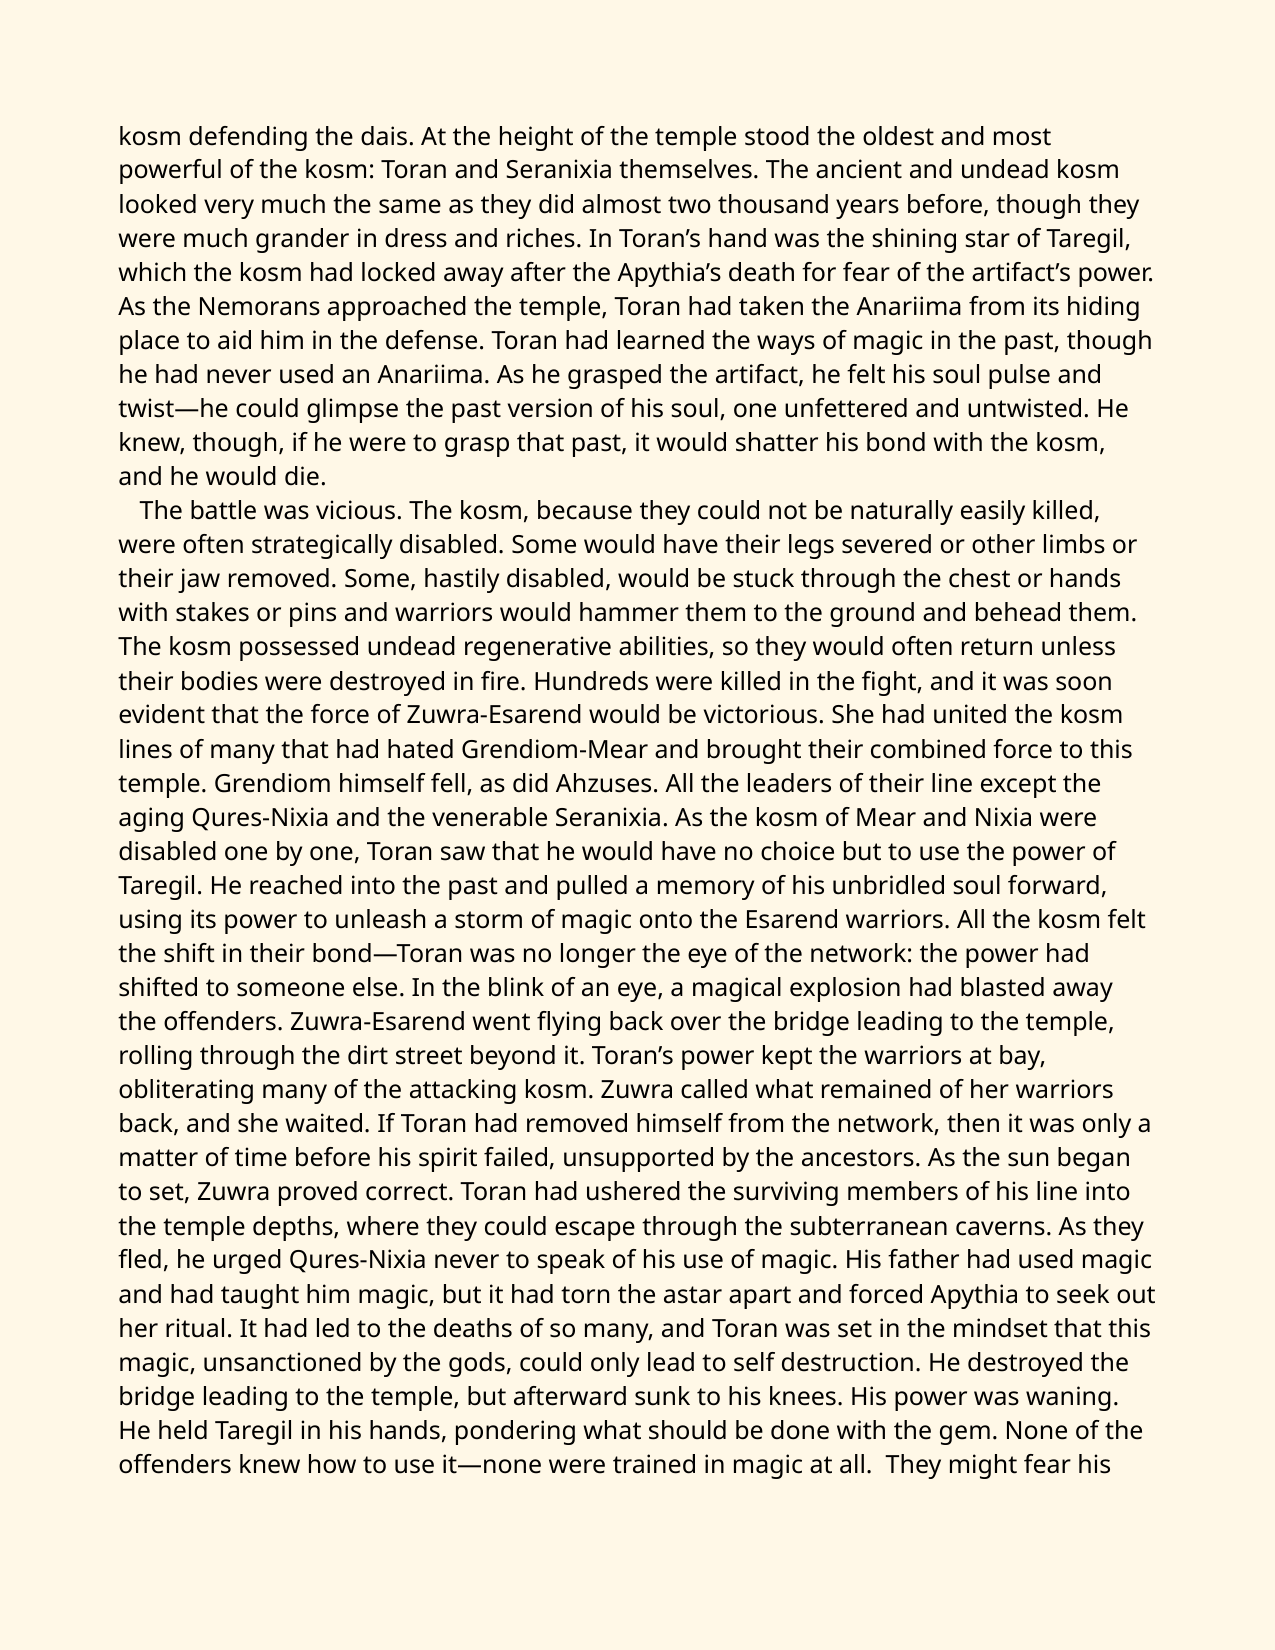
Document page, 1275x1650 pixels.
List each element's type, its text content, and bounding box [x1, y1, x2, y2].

text kosm defending the dais. At the height of the temple stood the oldest and most powerful of the kosm: Toran and Seranixia themselves. The ancient and undead kosm looked very much the same as they did almost two thousand years before, though they were much grander in dress and riches. In Toran’s hand was the shining star of Taregil, which the kosm had locked away after the Apythia’s death for fear of the artifact’s power. As the Nemorans approached the temple, Toran had taken the Anariima from its hiding place to aid him in the defense. Toran had learned the ways of magic in the past, though he had never used an Anariima. As he grasped the artifact, he felt his soul pulse and twist—he could glimpse the past version of his soul, one unfettered and untwisted. He knew, though, if he were to grasp that past, it would shatter his bond with the kosm, and he would die. [118, 118, 1157, 493]
text The battle was vicious. The kosm, because they could not be naturally easily killed, were often strategically disabled. Some would have their legs severed or other limbs or their jaw removed. Some, hastily disabled, would be stuck through the chest or hands with stakes or pins and warriors would hammer them to the ground and behead them. The kosm possessed undead regenerative abilities, so they would often return unless their bodies were destroyed in fire. Hundreds were killed in the fight, and it was soon evident that the force of Zuwra-Esarend would be victorious. She had united the kosm lines of many that had hated Grendiom-Mear and brought their combined force to this temple. Grendiom himself fell, as did Ahzuses. All the leaders of their line except the aging Qures-Nixia and the venerable Seranixia. As the kosm of Mear and Nixia were disabled one by one, Toran saw that he would have no choice but to use the power of Taregil. He reached into the past and pulled a memory of his unbridled soul forward, using its power to unleash a storm of magic onto the Esarend warriors. All the kosm felt the shift in their bond—Toran was no longer the eye of the network: the power had shifted to someone else. In the blink of an eye, a magical explosion had blasted away the offenders. Zuwra-Esarend went flying back over the bridge leading to the temple, rolling through the dirt street beyond it. Toran’s power kept the warriors at bay, obliterating many of the attacking kosm. Zuwra called what remained of her warriors back, and she waited. If Toran had removed himself from the network, then it was only a matter of time before his spirit failed, unsupported by the ancestors. As the sun began to set, Zuwra proved correct. Toran had ushered the surviving members of his line into the temple depths, where they could escape through the subterranean caverns. As they fled, he urged Qures-Nixia never to speak of his use of magic. His father had used magic and had taught him magic, but it had torn the astar apart and forced Apythia to seek out her ritual. It had led to the deaths of so many, and Toran was set in the mindset that this magic, unsanctioned by the gods, could only lead to self destruction. He destroyed the bridge leading to the temple, but afterward sunk to his knees. His power was waning. He held Taregil in his hands, pondering what should be done with the gem. None of the offenders knew how to use it—none were trained in magic at all. They might fear his [118, 493, 1157, 1481]
